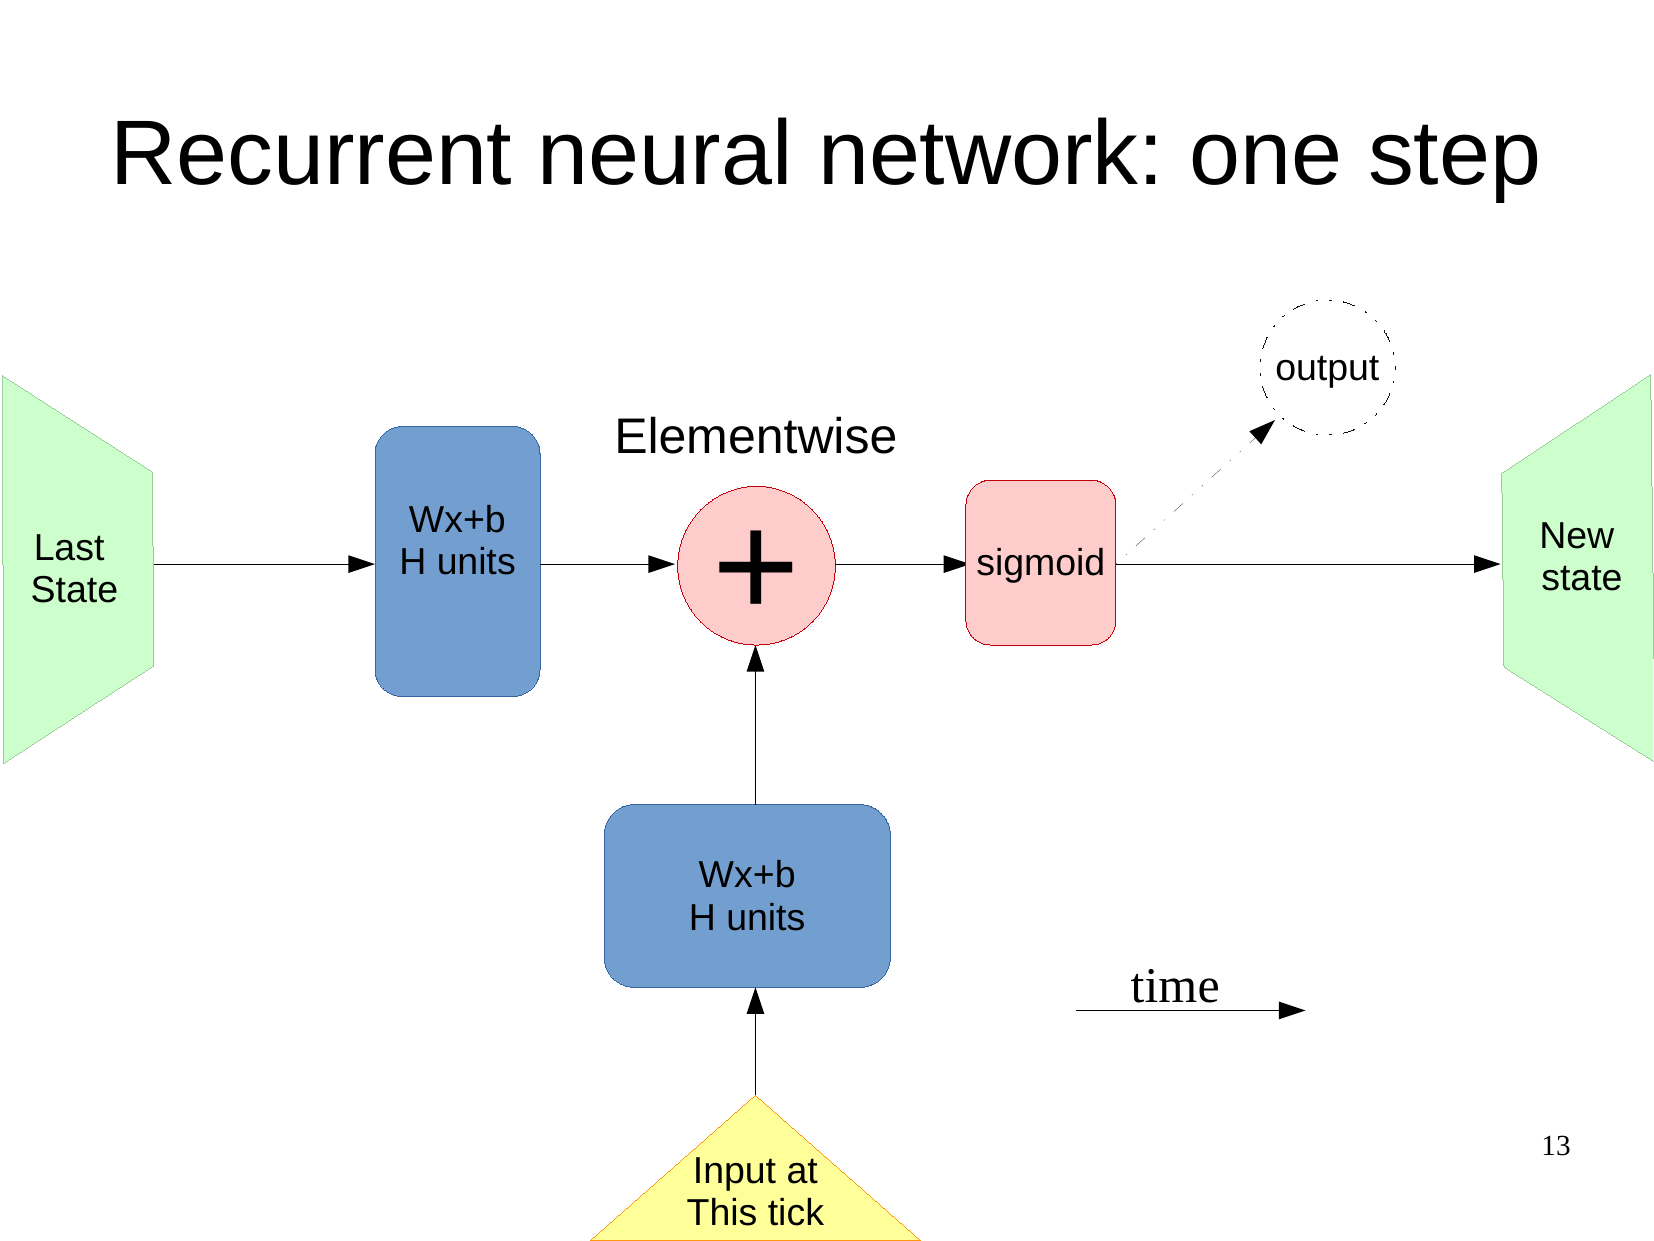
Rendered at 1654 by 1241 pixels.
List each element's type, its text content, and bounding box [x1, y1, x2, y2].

text_box New state [1483, 507, 1654, 606]
text_box [3, 661, 154, 764]
text_box sigmoid [965, 480, 1116, 646]
text_box Wx+b H units [604, 804, 891, 988]
text_box Elementwise [599, 400, 913, 472]
text_box output [1260, 300, 1396, 436]
text_box Input at This tick [590, 1095, 921, 1241]
text_box time [1115, 957, 1235, 1014]
text_box [1503, 606, 1654, 762]
text_box Last State [0, 519, 169, 661]
text_box [1501, 374, 1653, 507]
text_box [2, 375, 153, 519]
text_box + [677, 486, 836, 646]
title Recurrent neural network: one step [82, 49, 1571, 257]
text_box Wx+b H units [375, 426, 541, 697]
